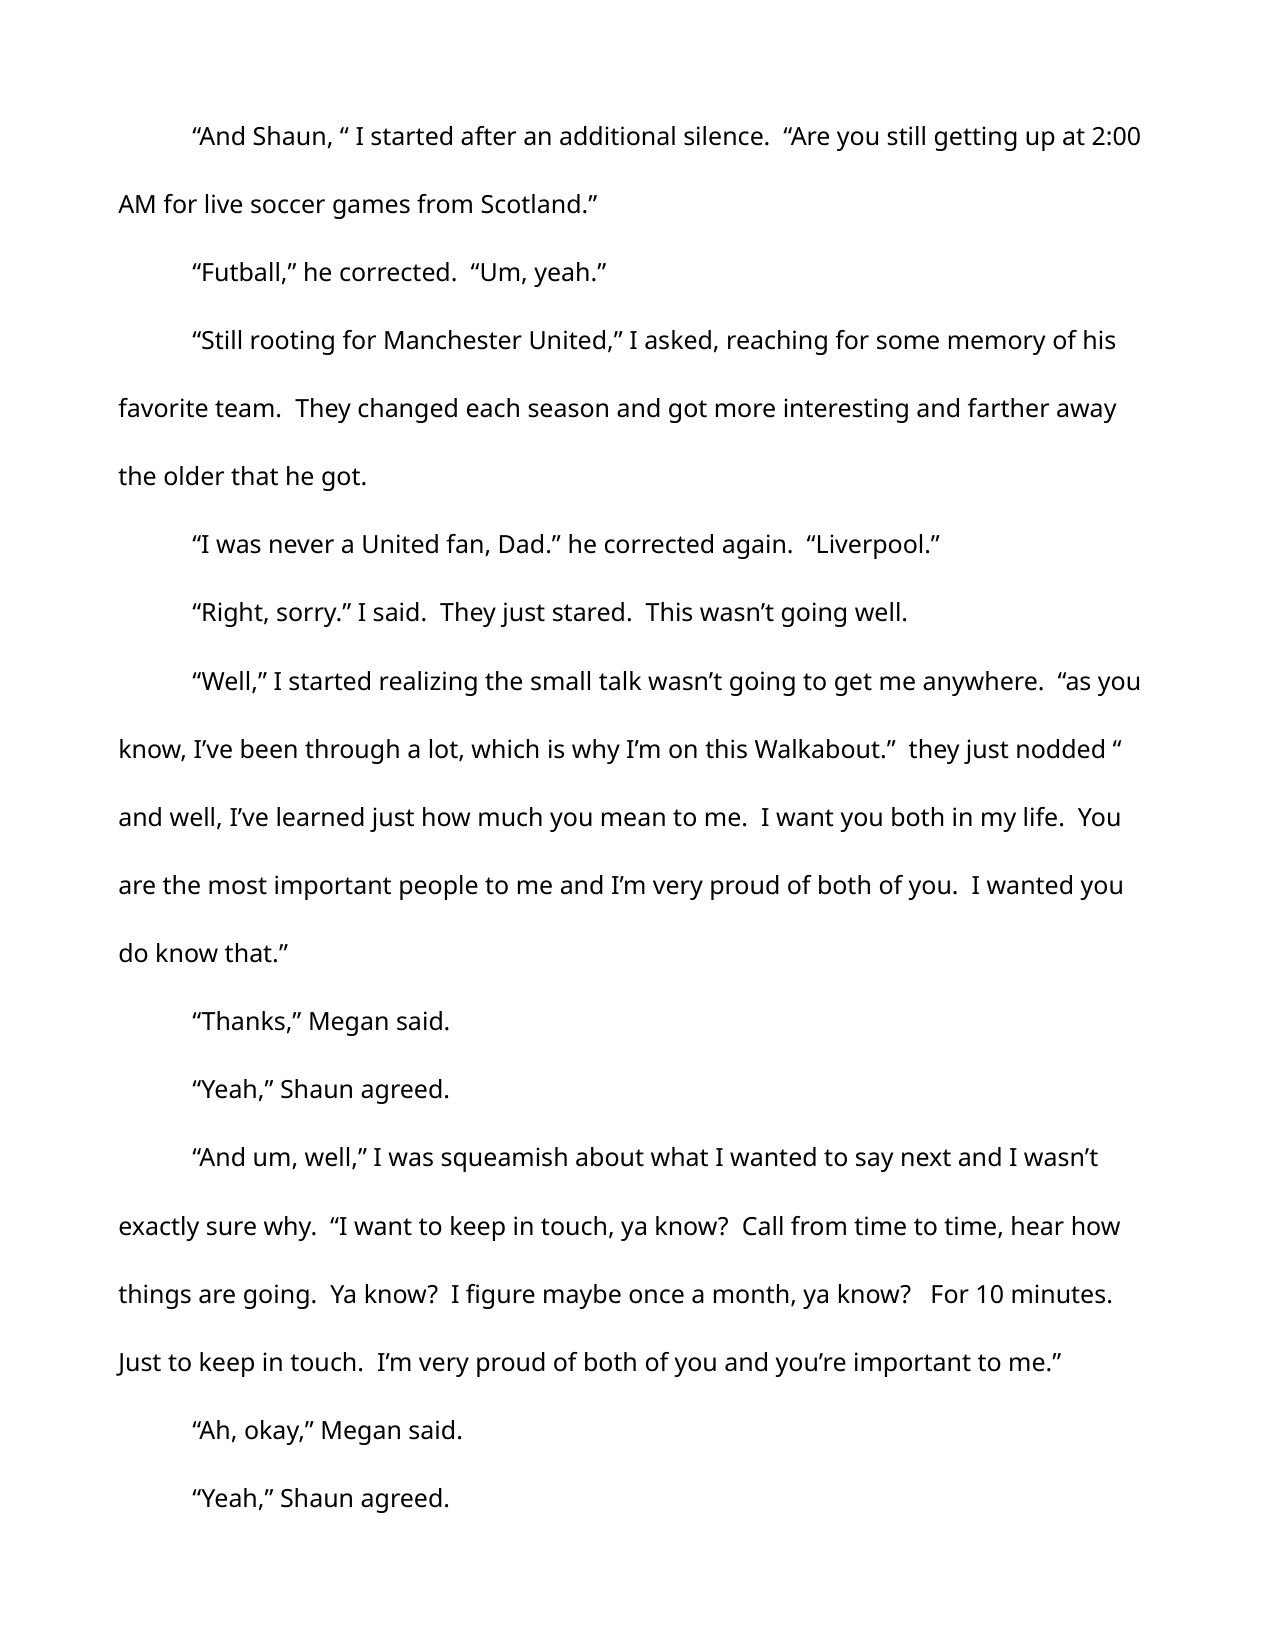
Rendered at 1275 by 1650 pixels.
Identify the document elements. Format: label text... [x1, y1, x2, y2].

text “Yeah,” Shaun agreed. [118, 1481, 1157, 1515]
text “Ah, okay,” Megan said. [118, 1412, 1157, 1447]
text “Well,” I started realizing the small talk wasn’t going to get me anywhere. “as you know, I’ve been through a lot, which is why I’m on this Walkabout.” they just nodded “ and well, I’ve learned just how much you mean to me. I want you both in my life. You are the most important people to me and I’m very proud of both of you. I wanted you do know that.” [118, 663, 1157, 970]
text “Still rooting for Manchester United,” I asked, reaching for some memory of his favorite team. They changed each season and got more interesting and farther away the older that he got. [118, 322, 1157, 493]
text “Futball,” he corrected. “Um, yeah.” [118, 254, 1157, 288]
text “And Shaun, “ I started after an additional silence. “Are you still getting up at 2:00 AM for live soccer games from Scotland.” [118, 118, 1157, 220]
text “Yeah,” Shaun agreed. [118, 1072, 1157, 1106]
text “I was never a United fan, Dad.” he corrected again. “Liverpool.” [118, 527, 1157, 561]
text “Right, sorry.” I said. They just stared. This wasn’t going well. [118, 595, 1157, 629]
text “And um, well,” I was squeamish about what I wanted to say next and I wasn’t exactly sure why. “I want to keep in touch, ya know? Call from time to time, hear how things are going. Ya know? I figure maybe once a month, ya know? For 10 minutes. Just to keep in touch. I’m very proud of both of you and you’re important to me.” [118, 1140, 1157, 1378]
text “Thanks,” Megan said. [118, 1004, 1157, 1038]
